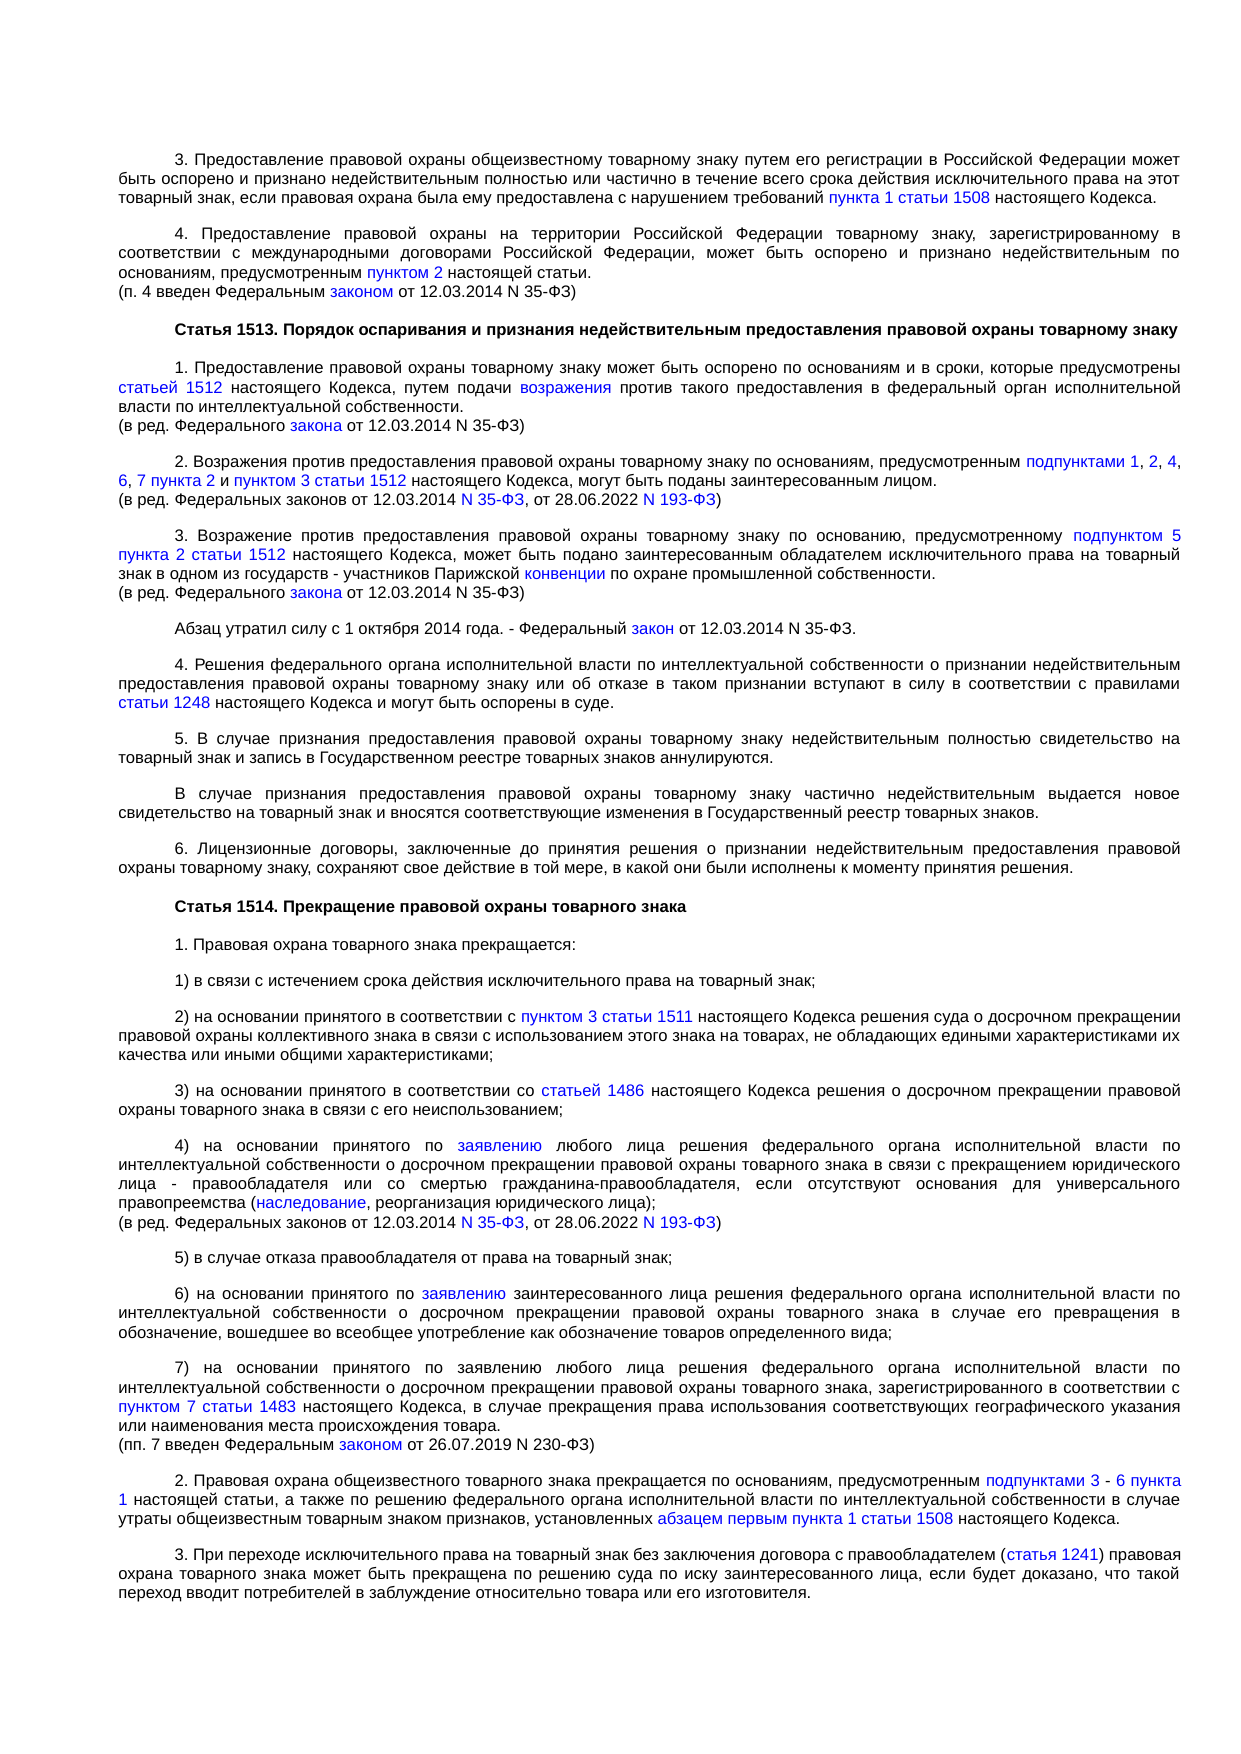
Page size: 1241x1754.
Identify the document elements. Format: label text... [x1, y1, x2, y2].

text 5) в случае отказа правообладателя от права на товарный знак; [118, 1248, 1181, 1267]
text 5. В случае признания предоставления правовой охраны товарному знаку недействительным полностью свидетельство на товарный знак и запись в Государственном реестре товарных знаков аннулируются. [118, 729, 1181, 767]
text 4) на основании принятого по заявлению любого лица решения федерального органа исполнительной власти по интеллектуальной собственности о досрочном прекращении правовой охраны товарного знака в связи с прекращением юридического лица - правообладателя или со смертью гражданина-правообладателя, если отсутствуют основания для универсального правопреемства (наследование, реорганизация юридического лица); [118, 1136, 1181, 1212]
text 1. Предоставление правовой охраны товарному знаку может быть оспорено по основаниям и в сроки, которые предусмотрены статьей 1512 настоящего Кодекса, путем подачи возражения против такого предоставления в федеральный орган исполнительной власти по интеллектуальной собственности. [118, 358, 1181, 416]
text 7) на основании принятого по заявлению любого лица решения федерального органа исполнительной власти по интеллектуальной собственности о досрочном прекращении правовой охраны товарного знака, зарегистрированного в соответствии с пунктом 7 статьи 1483 настоящего Кодекса, в случае прекращения права использования соответствующих географического указания или наименования места происхождения товара. [118, 1358, 1181, 1435]
subtitle Статья 1514. Прекращение правовой охраны товарного знака [118, 897, 1181, 916]
text (в ред. Федерального закона от 12.03.2014 N 35-ФЗ) [118, 416, 1181, 435]
text (пп. 7 введен Федеральным законом от 26.07.2019 N 230-ФЗ) [118, 1435, 1181, 1454]
text 2) на основании принятого в соответствии с пунктом 3 статьи 1511 настоящего Кодекса решения суда о досрочном прекращении правовой охраны коллективного знака в связи с использованием этого знака на товарах, не обладающих едиными характеристиками их качества или иными общими характеристиками; [118, 1007, 1181, 1064]
text 3. При переходе исключительного права на товарный знак без заключения договора с правообладателем (статья 1241) правовая охрана товарного знака может быть прекращена по решению суда по иску заинтересованного лица, если будет доказано, что такой переход вводит потребителей в заблуждение относительно товара или его изготовителя. [118, 1545, 1181, 1602]
text 3) на основании принятого в соответствии со статьей 1486 настоящего Кодекса решения о досрочном прекращении правовой охраны товарного знака в связи с его неиспользованием; [118, 1081, 1181, 1119]
text 4. Решения федерального органа исполнительной власти по интеллектуальной собственности о признании недействительным предоставления правовой охраны товарному знаку или об отказе в таком признании вступают в силу в соответствии с правилами статьи 1248 настоящего Кодекса и могут быть оспорены в суде. [118, 655, 1181, 712]
text (в ред. Федерального закона от 12.03.2014 N 35-ФЗ) [118, 583, 1181, 602]
text (п. 4 введен Федеральным законом от 12.03.2014 N 35-ФЗ) [118, 282, 1181, 301]
text 1. Правовая охрана товарного знака прекращается: [118, 935, 1181, 954]
text 6) на основании принятого по заявлению заинтересованного лица решения федерального органа исполнительной власти по интеллектуальной собственности о досрочном прекращении правовой охраны товарного знака в случае его превращения в обозначение, вошедшее во всеобщее употребление как обозначение товаров определенного вида; [118, 1284, 1181, 1342]
subtitle Статья 1513. Порядок оспаривания и признания недействительным предоставления правовой охраны товарному знаку [118, 320, 1181, 339]
text 3. Возражение против предоставления правовой охраны товарному знаку по основанию, предусмотренному подпунктом 5 пункта 2 статьи 1512 настоящего Кодекса, может быть подано заинтересованным обладателем исключительного права на товарный знак в одном из государств - участников Парижской конвенции по охране промышленной собственности. [118, 526, 1181, 583]
text В случае признания предоставления правовой охраны товарному знаку частично недействительным выдается новое свидетельство на товарный знак и вносятся соответствующие изменения в Государственный реестр товарных знаков. [118, 784, 1181, 822]
text 3. Предоставление правовой охраны общеизвестному товарному знаку путем его регистрации в Российской Федерации может быть оспорено и признано недействительным полностью или частично в течение всего срока действия исключительного права на этот товарный знак, если правовая охрана была ему предоставлена с нарушением требований пункта 1 статьи 1508 настоящего Кодекса. [118, 150, 1181, 207]
text 1) в связи с истечением срока действия исключительного права на товарный знак; [118, 971, 1181, 990]
text 2. Правовая охрана общеизвестного товарного знака прекращается по основаниям, предусмотренным подпунктами 3 - 6 пункта 1 настоящей статьи, а также по решению федерального органа исполнительной власти по интеллектуальной собственности в случае утраты общеизвестным товарным знаком признаков, установленных абзацем первым пункта 1 статьи 1508 настоящего Кодекса. [118, 1471, 1181, 1528]
text 6. Лицензионные договоры, заключенные до принятия решения о признании недействительным предоставления правовой охраны товарному знаку, сохраняют свое действие в той мере, в какой они были исполнены к моменту принятия решения. [118, 839, 1181, 877]
text (в ред. Федеральных законов от 12.03.2014 N 35-ФЗ, от 28.06.2022 N 193-ФЗ) [118, 1212, 1181, 1232]
text (в ред. Федеральных законов от 12.03.2014 N 35-ФЗ, от 28.06.2022 N 193-ФЗ) [118, 490, 1181, 509]
text 4. Предоставление правовой охраны на территории Российской Федерации товарному знаку, зарегистрированному в соответствии с международными договорами Российской Федерации, может быть оспорено и признано недействительным по основаниям, предусмотренным пунктом 2 настоящей статьи. [118, 224, 1181, 282]
text 2. Возражения против предоставления правовой охраны товарному знаку по основаниям, предусмотренным подпунктами 1, 2, 4, 6, 7 пункта 2 и пунктом 3 статьи 1512 настоящего Кодекса, могут быть поданы заинтересованным лицом. [118, 452, 1181, 490]
text Абзац утратил силу с 1 октября 2014 года. - Федеральный закон от 12.03.2014 N 35-ФЗ. [118, 619, 1181, 638]
